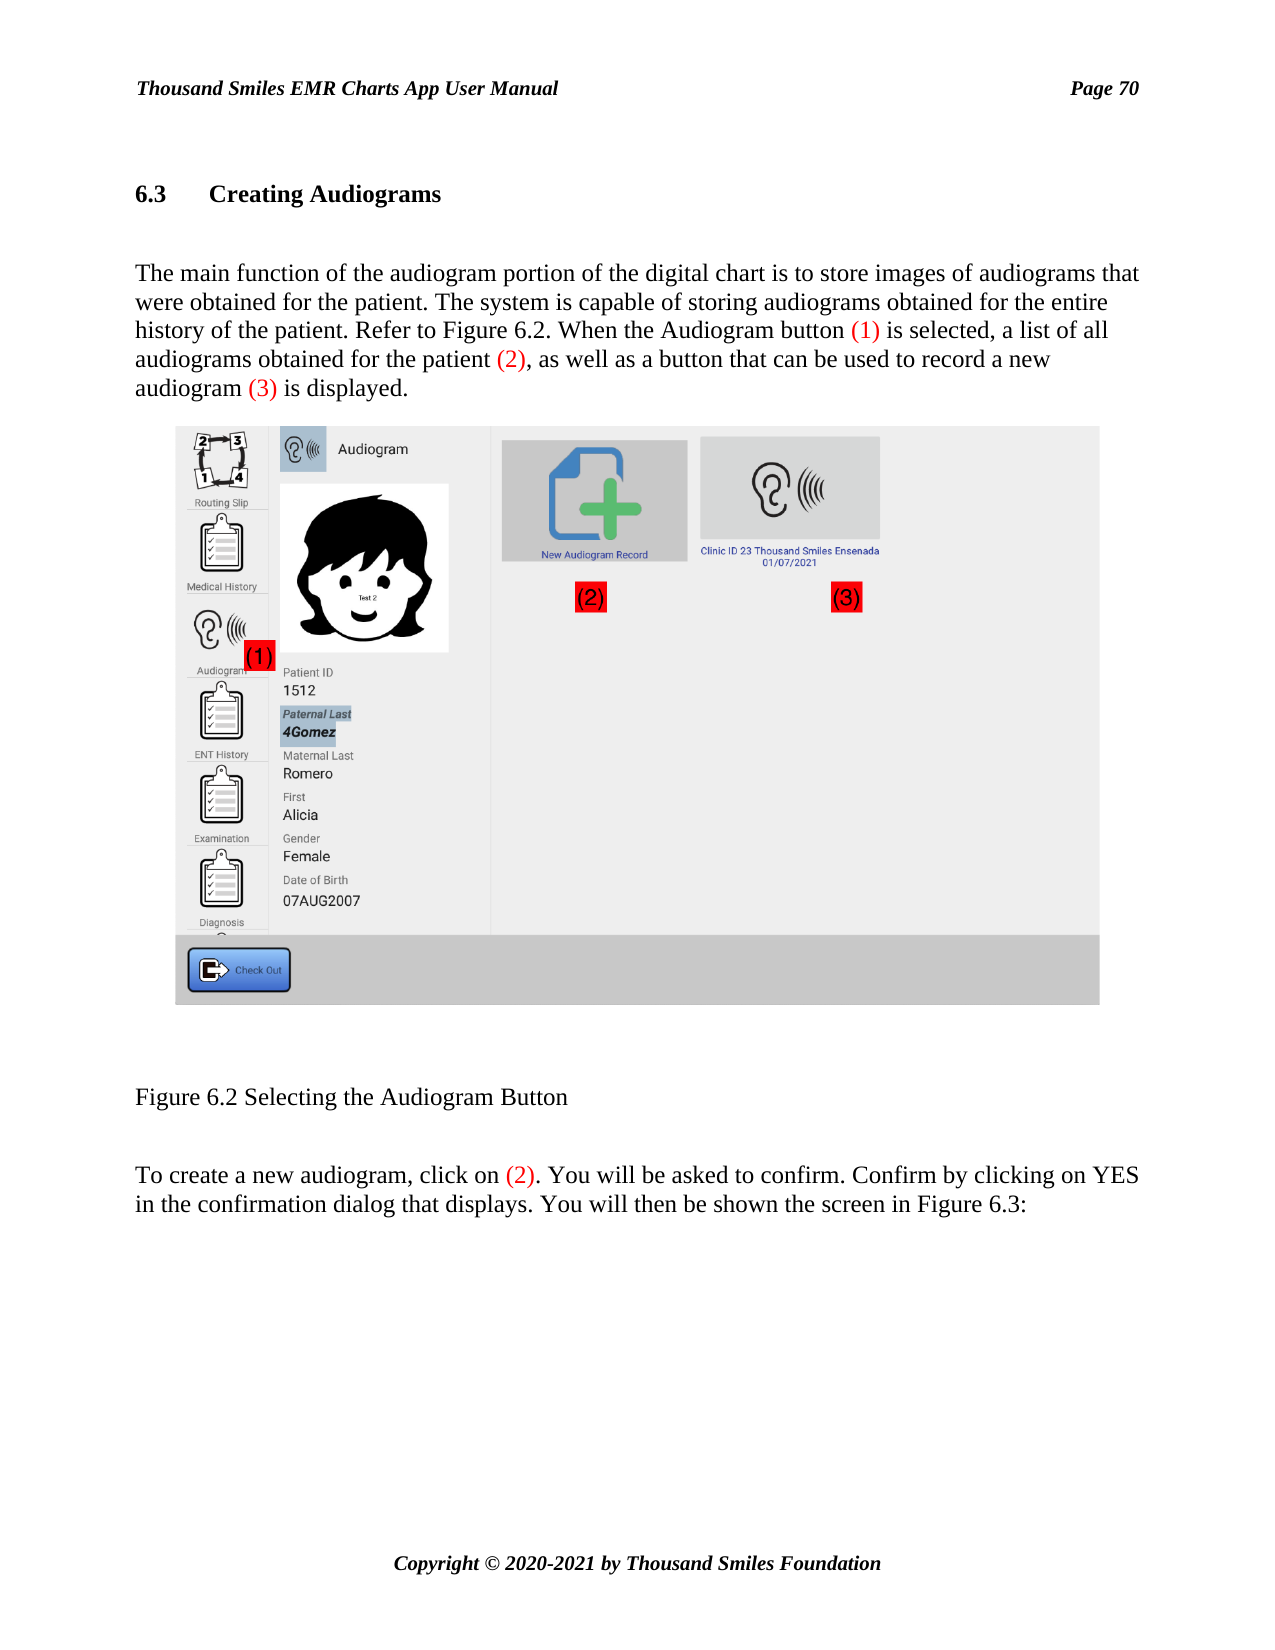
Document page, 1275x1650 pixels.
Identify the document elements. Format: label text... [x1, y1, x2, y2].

subtitle Creating Audiograms [135, 179, 1140, 208]
text Figure 6.2 Selecting the Audiogram Button [135, 1082, 1140, 1110]
text The main function of the audiogram portion of the digital chart is to store images of audiograms that were obtained for the patient. The system is capable of storing audiograms obtained for the entire history of the patient. Refer to Figure 6.2. When the Audiogram button (1) is selected, a list of all audiograms obtained for the patient (2), as well as a button that can be used to record a new audiogram (3) is displayed. [135, 258, 1140, 402]
picture [175, 426, 1100, 1005]
text To create a new audiogram, click on (2). You will be asked to confirm. Confirm by clicking on YES in the confirmation dialog that displays. You will then be shown the screen in Figure 6.3: [135, 1160, 1140, 1218]
